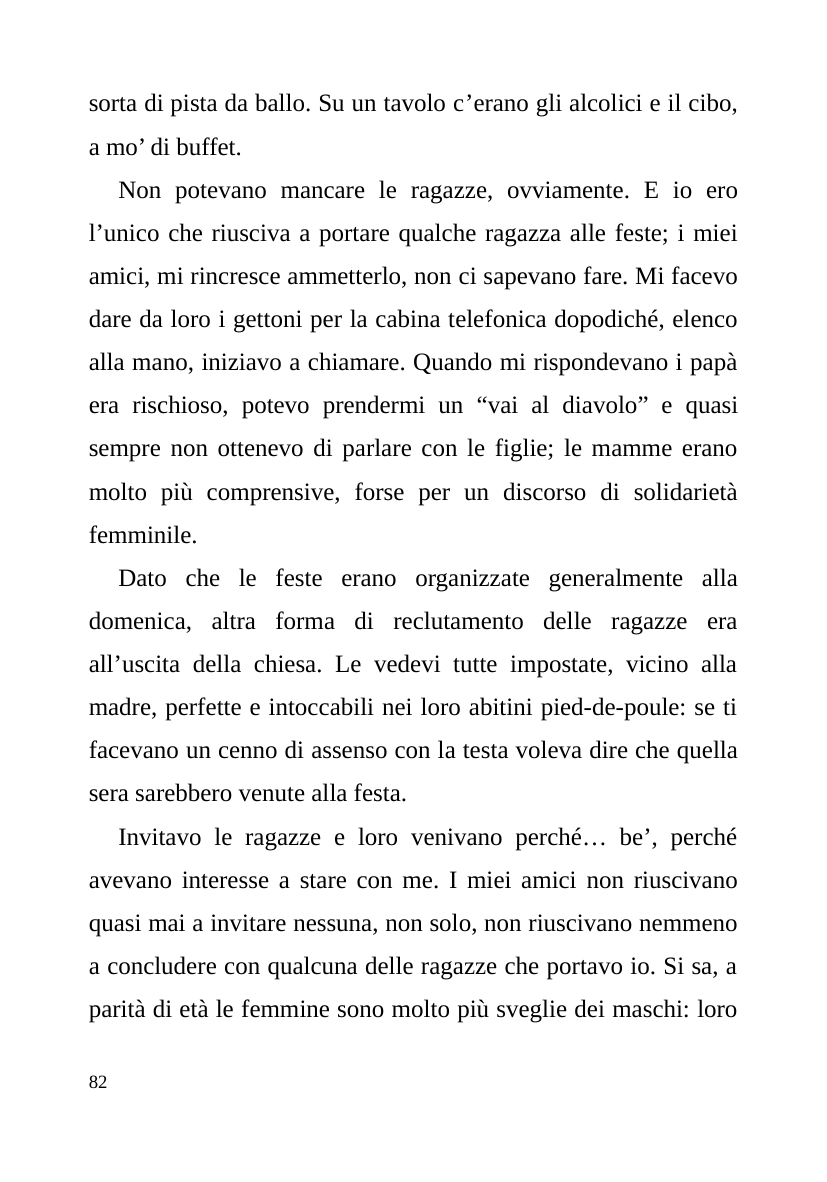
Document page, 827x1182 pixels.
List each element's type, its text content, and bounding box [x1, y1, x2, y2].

text Non potevano mancare le ragazze, ovviamente. E io ero l’unico che riusciva a portare qualche ragazza alle feste; i miei amici, mi rincresce ammetterlo, non ci sapevano fare. Mi facevo dare da loro i gettoni per la cabina telefonica dopodiché, elenco alla mano, iniziavo a chiamare. Quando mi rispondevano i papà era rischioso, potevo prendermi un “vai al diavolo” e quasi sempre non ottenevo di parlare con le figlie; le mamme erano molto più comprensive, forse per un discorso di solidarietà femminile. [88, 175, 738, 548]
text Dato che le feste erano organizzate generalmente alla domenica, altra forma di reclutamento delle ragazze era all’uscita della chiesa. Le vedevi tutte impostate, vicino alla madre, perfette e intoccabili nei loro abitini pied-de-poule: se ti facevano un cenno di assenso con la testa voleva dire che quella sera sarebbero venute alla festa. [88, 563, 738, 807]
text Invitavo le ragazze e loro venivano perché… be’, perché avevano interesse a stare con me. I miei amici non riuscivano quasi mai a invitare nessuna, non solo, non riuscivano nemmeno a concludere con qualcuna delle ragazze che portavo io. Si sa, a parità di età le femmine sono molto più sveglie dei maschi: loro [88, 822, 738, 1023]
text sorta di pista da ballo. Su un tavolo c’erano gli alcolici e il cibo, a mo’ di buffet. [88, 88, 738, 160]
